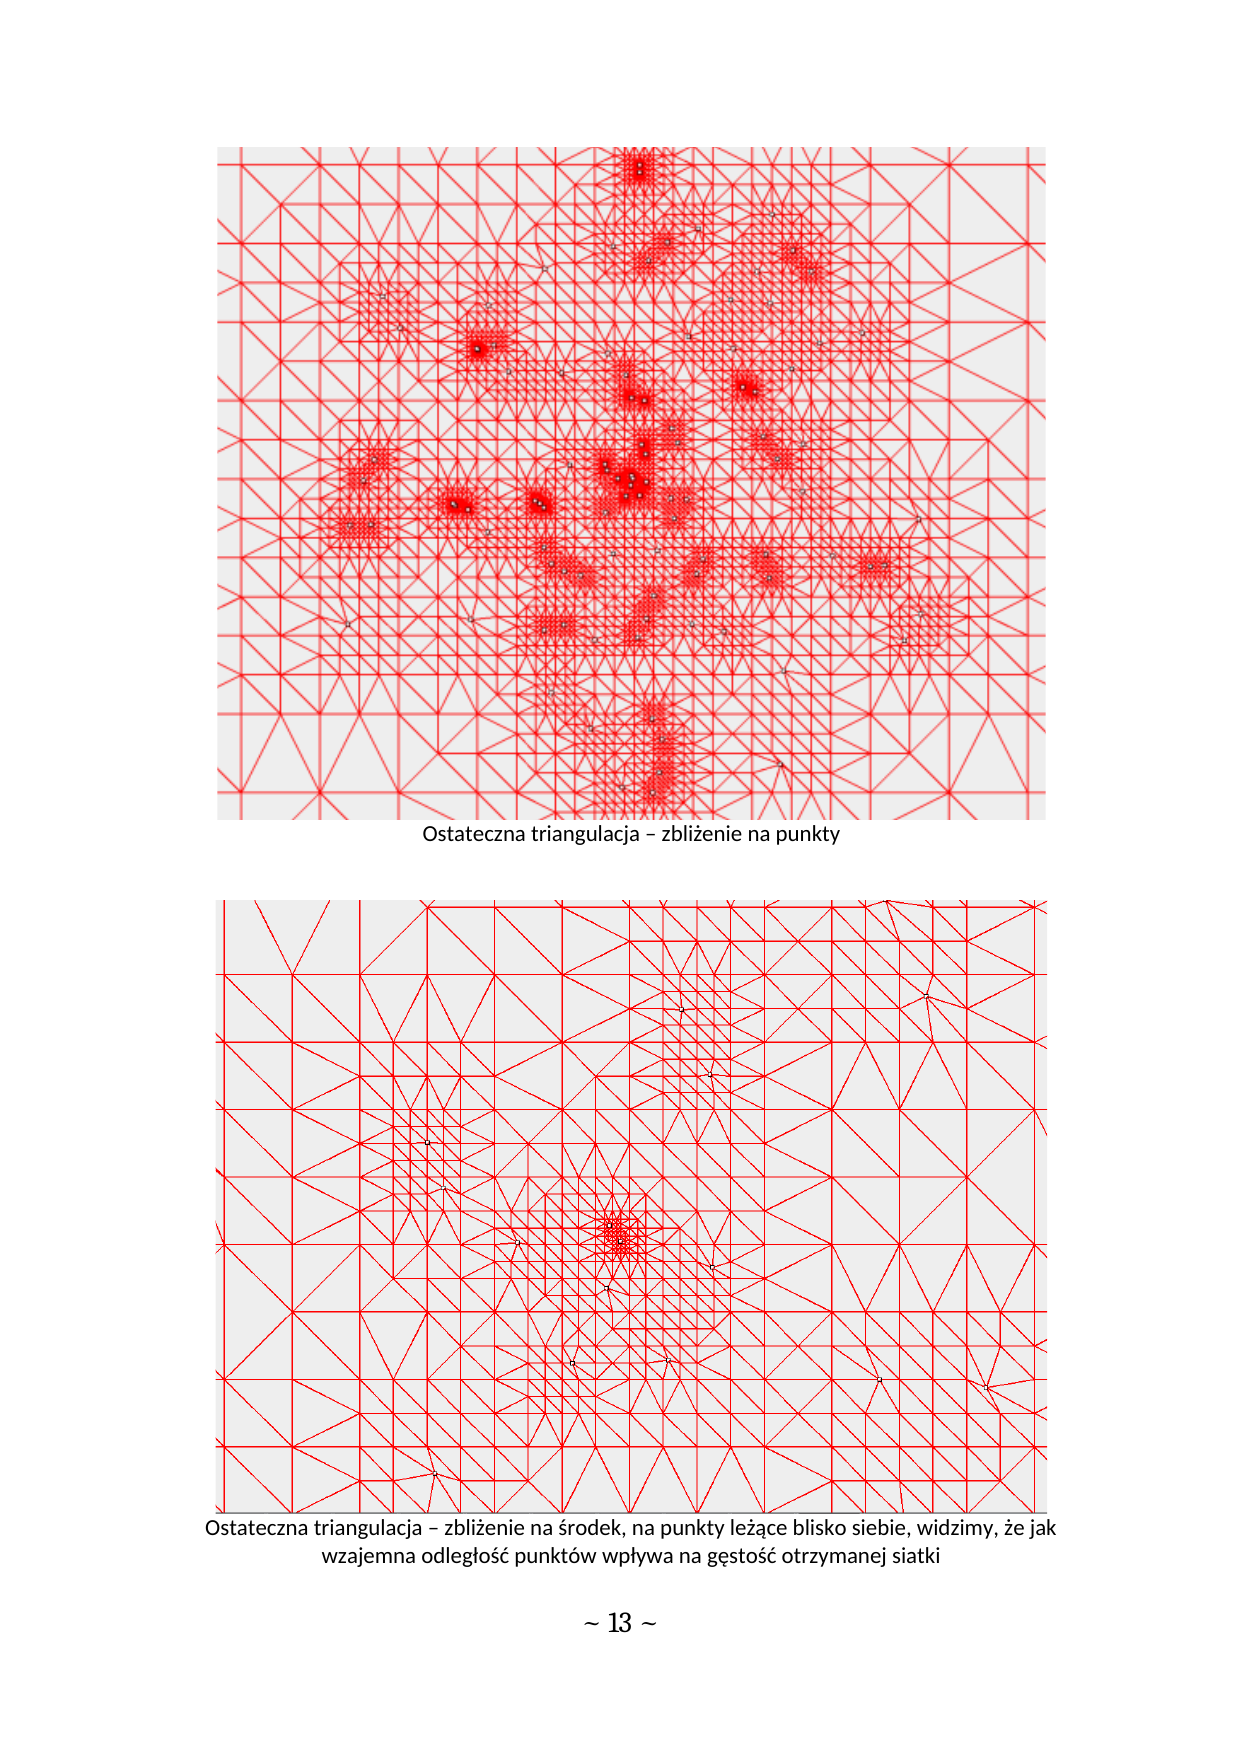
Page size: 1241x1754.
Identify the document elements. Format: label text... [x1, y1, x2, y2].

table_header [148, 901, 215, 1513]
table_cell Ostateczna triangulacja – zbliżenie na środek, na punkty leżące blisko siebie, widzimy, że jak wzajemna odległość punktów wpływa na gęstość otrzymanej siatki [148, 1513, 1115, 1569]
table_header [1046, 148, 1115, 819]
table_cell Ostateczna triangulacja – zbliżenie na punkty [148, 820, 1115, 847]
table_header [148, 148, 217, 819]
table_header [1048, 901, 1115, 1513]
